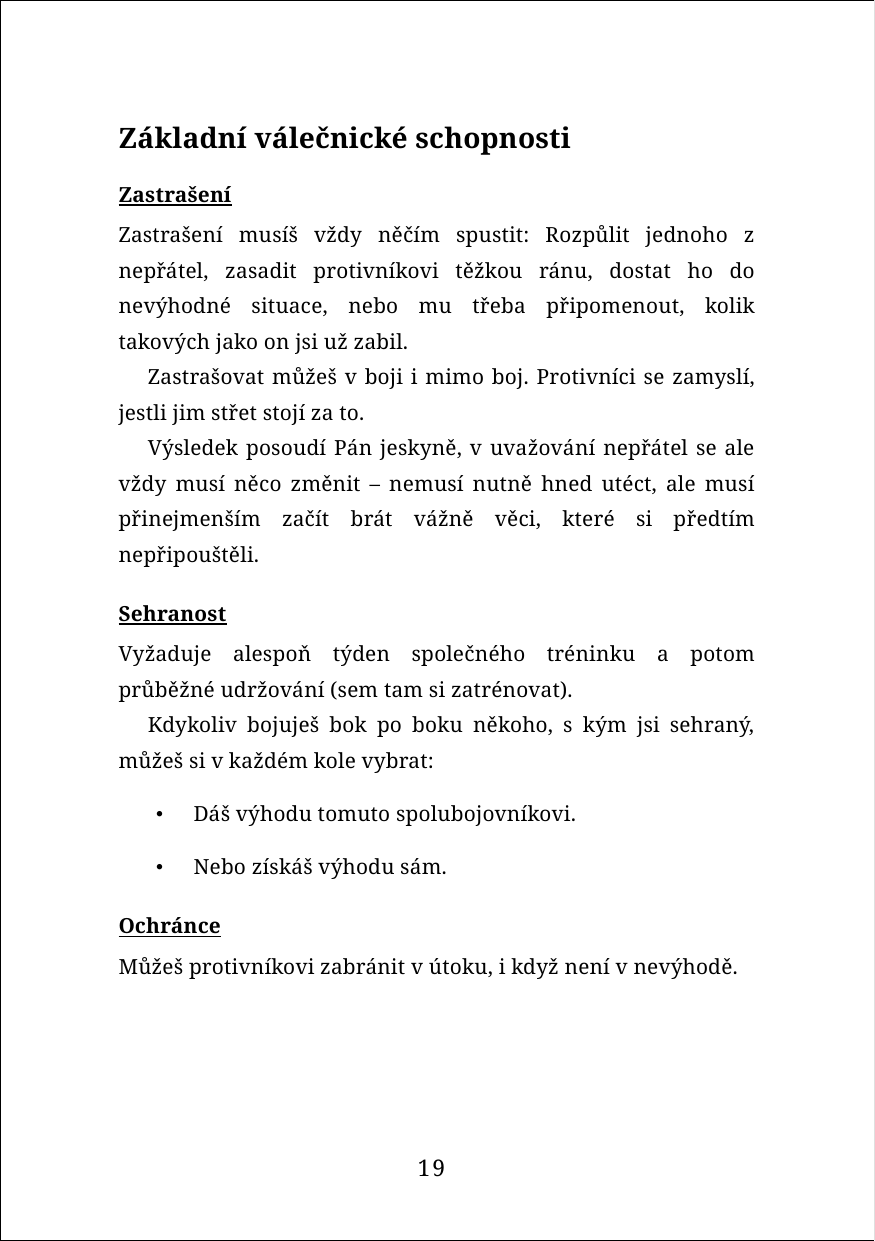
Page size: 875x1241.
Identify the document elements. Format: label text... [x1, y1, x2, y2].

subtitle Zastrašení [118, 180, 756, 209]
subtitle Sehranost [118, 599, 756, 628]
text Zastrašení musíš vždy něčím spustit: Rozpůlit jednoho z nepřátel, zasadit protivníkovi těžkou ránu, dostat ho do nevýhodné situace, nebo mu třeba připomenout, kolik takových jako on jsi už zabil. Zastrašovat můžeš v boji i mimo boj. Protivníci se zamyslí, jestli jim střet stojí za to. Výsledek posoudí Pán jeskyně, v uvažování nepřátel se ale vždy musí něco změnit – nemusí nutně hned utéct, ale musí přinejmenším začít brát vážně věci, které si předtím nepřipouštěli. [118, 220, 756, 568]
text Můžeš protivníkovi zabránit v útoku, i když není v nevýhodě. [118, 952, 756, 980]
text Vyžaduje alespoň týden společného tréninku a potom průběžné udržování (sem tam si zatrénovat). Kdykoliv bojuješ bok po boku někoho, s kým jsi sehraný, můžeš si v každém kole vybrat: [118, 639, 756, 774]
list Nebo získáš výhodu sám. [156, 852, 756, 881]
subtitle Základní válečnické schopnosti [118, 118, 756, 157]
subtitle Ochránce [118, 912, 756, 940]
list Dáš výhodu tomuto spolubojovníkovi. [156, 799, 756, 828]
